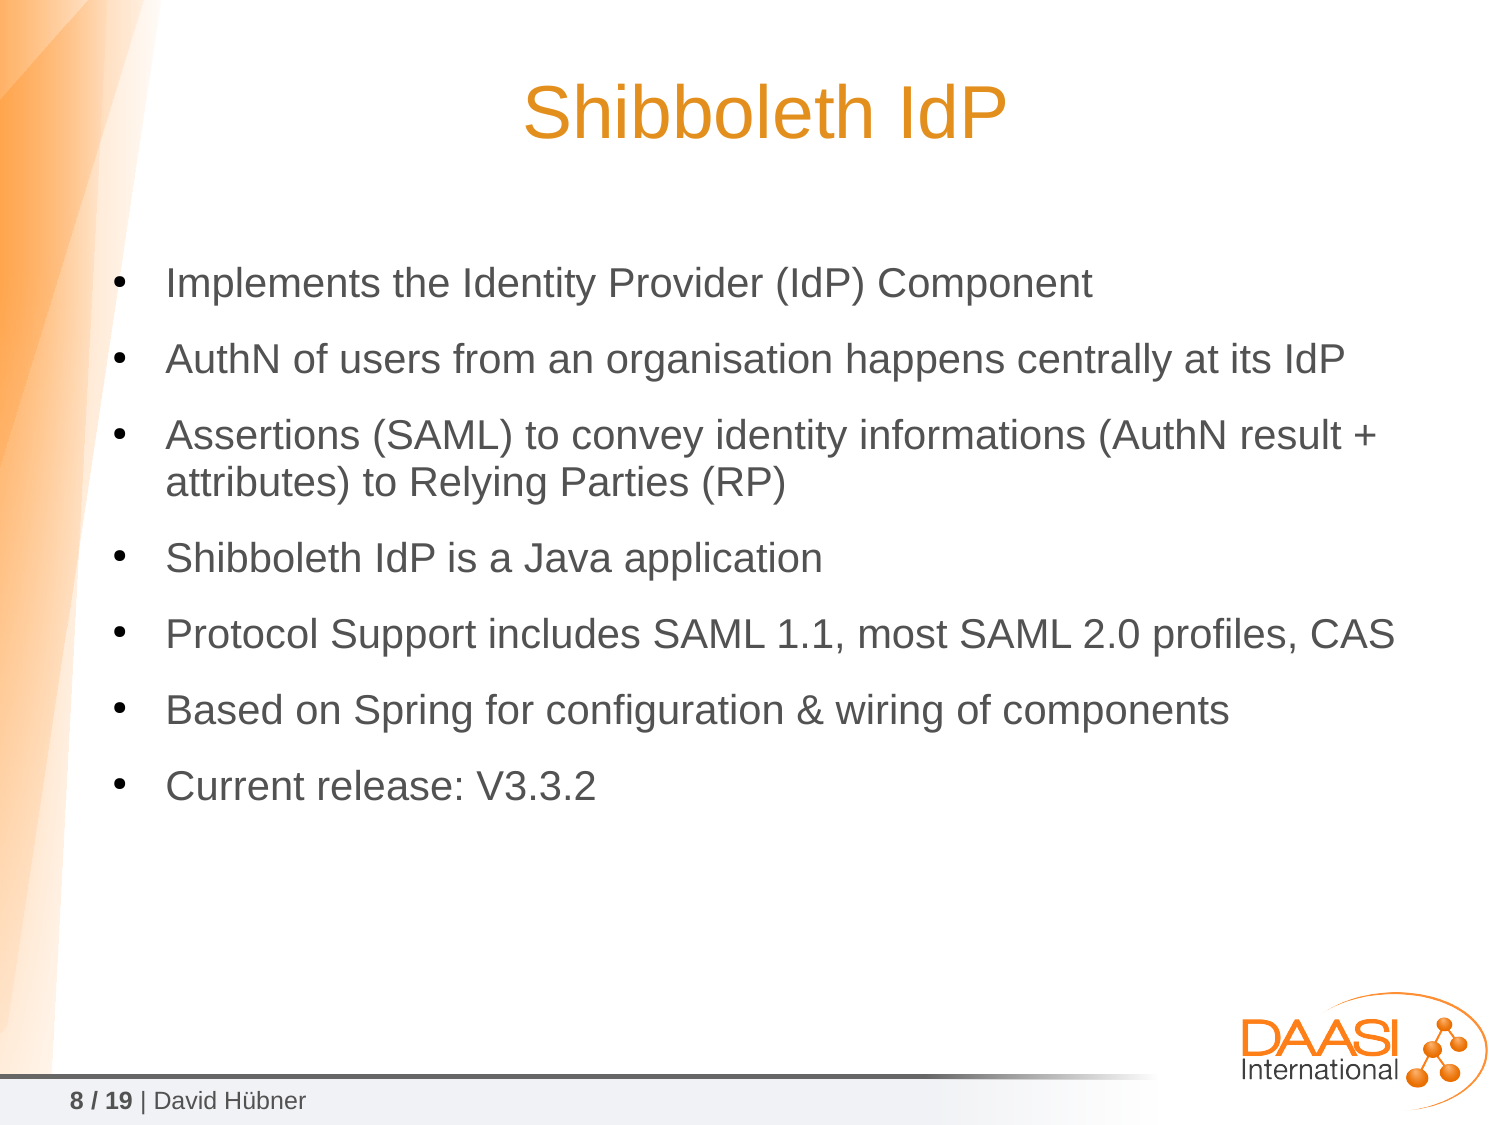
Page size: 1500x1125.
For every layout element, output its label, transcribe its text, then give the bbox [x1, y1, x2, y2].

picture [1240, 992, 1500, 1111]
title Shibboleth IdP [91, 48, 1441, 178]
list Implements the Identity Provider (IdP) Component AuthN of users from an organisation happens centrally at its IdP Assertions (SAML) to convey identity informations (AuthN result + attributes) to Relying Parties (RP) Shibboleth IdP is a Java application Protocol Support includes SAML 1.1, most SAML 2.0 profiles, CAS Based on Spring for configuration & wiring of components Current release: V3.3.2 [94, 259, 1441, 945]
